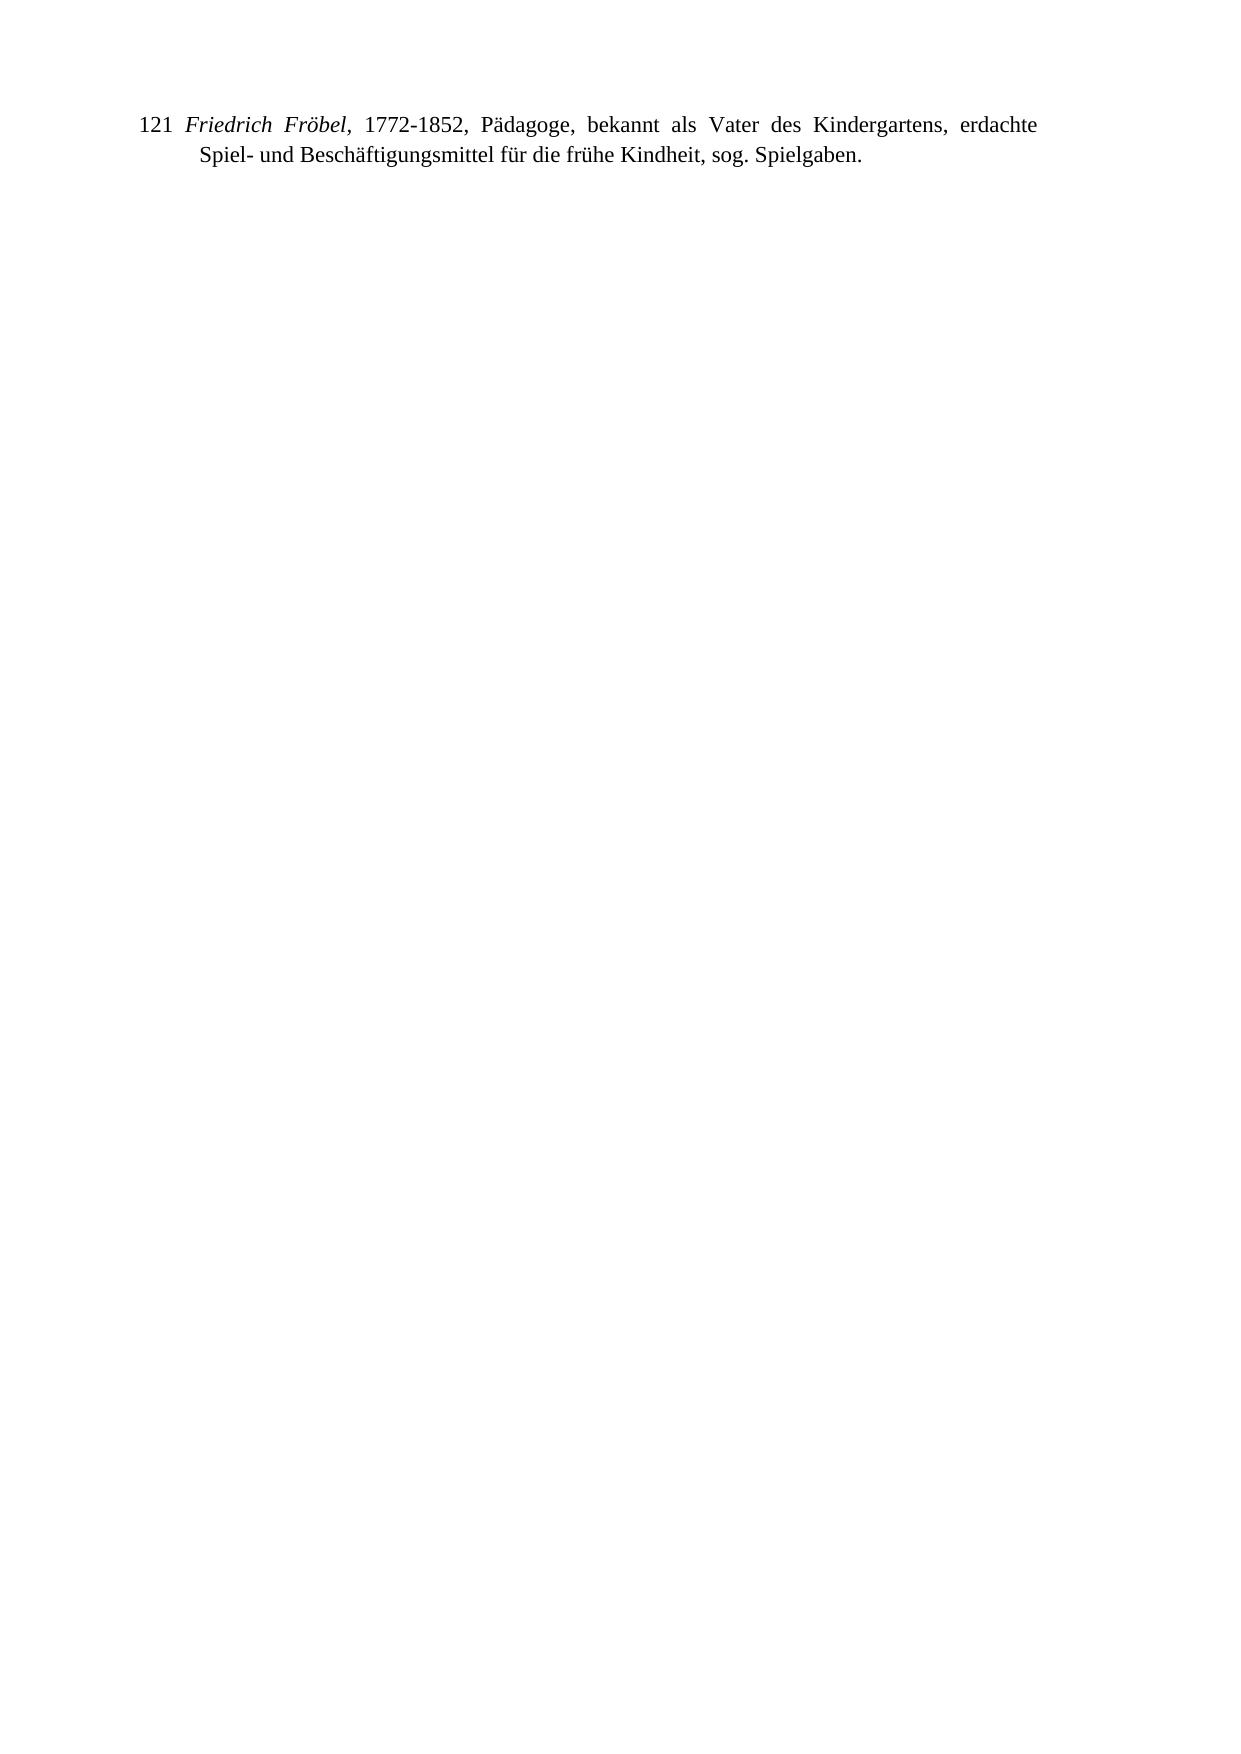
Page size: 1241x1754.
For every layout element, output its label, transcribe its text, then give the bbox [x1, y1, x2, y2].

text 121 Friedrich Fröbel, 1772-1852, Pädagoge, bekannt als Vater des Kindergartens, erdachte Spiel- und Beschäftigungsmittel für die frühe Kindheit, sog. Spielgaben. [139, 111, 1038, 168]
